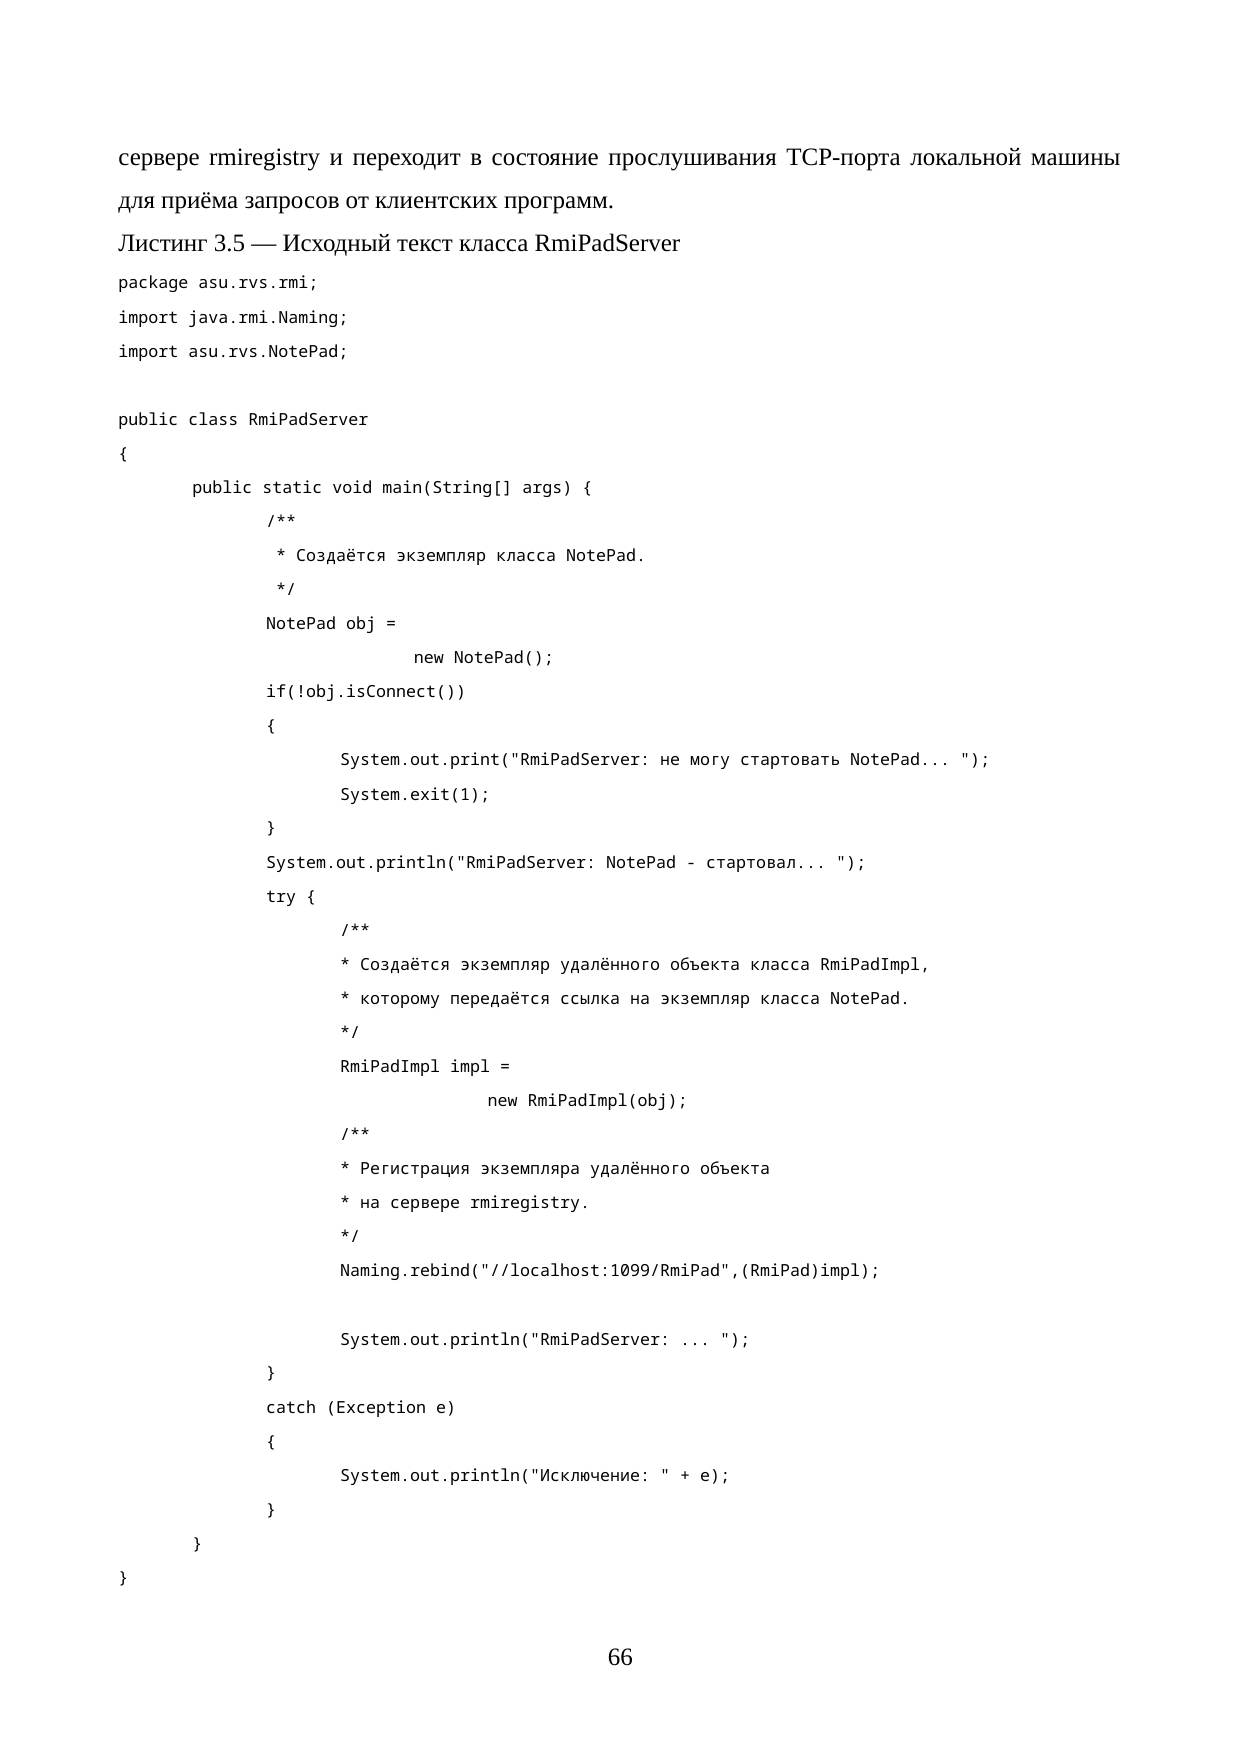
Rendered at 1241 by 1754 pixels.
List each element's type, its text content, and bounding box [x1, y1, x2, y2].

text * которому передаётся ссылка на экземпляр класса NotePad. [118, 986, 1122, 1009]
text * Регистрация экземпляра удалённого объекта [118, 1157, 1122, 1179]
text Листинг 3.5 — Исходный текст класса RmiPadServer [118, 228, 1122, 257]
text сервере rmiregistry и переходит в состояние прослушивания TCP-порта локальной машины для приёма запросов от клиентских программ. [118, 142, 1122, 214]
text import asu.rvs.NotePad; [118, 339, 1122, 362]
text new RmiPadImpl(obj); [118, 1089, 1122, 1111]
text /** [118, 509, 1122, 532]
text System.out.print("RmiPadServer: не могу стартовать NotePad... "); [118, 748, 1122, 771]
text public class RmiPadServer [118, 407, 1122, 430]
text System.out.println("RmiPadServer: NotePad - стартовал... "); [118, 850, 1122, 873]
text } [118, 1497, 1122, 1520]
text /** [118, 1123, 1122, 1145]
text catch (Exception e) [118, 1395, 1122, 1418]
text { [118, 441, 1122, 464]
text public static void main(String[] args) { [118, 476, 1122, 498]
text } [118, 1566, 1122, 1588]
text RmiPadImpl impl = [118, 1054, 1122, 1077]
text System.exit(1); [118, 782, 1122, 805]
text * на сервере rmiregistry. [118, 1191, 1122, 1213]
text */ [118, 1225, 1122, 1248]
text } [118, 816, 1122, 839]
text */ [118, 1021, 1122, 1043]
text NotePad obj = [118, 612, 1122, 634]
text new NotePad(); [118, 646, 1122, 668]
text try { [118, 884, 1122, 907]
text import java.rmi.Naming; [118, 305, 1122, 328]
text { [118, 714, 1122, 737]
text package asu.rvs.rmi; [118, 271, 1122, 294]
text * Создаётся экземпляр удалённого объекта класса RmiPadImpl, [118, 952, 1122, 975]
text if(!obj.isConnect()) [118, 680, 1122, 703]
text } [118, 1361, 1122, 1384]
text */ [118, 578, 1122, 600]
text * Создаётся экземпляр класса NotePad. [118, 544, 1122, 566]
text System.out.println("RmiPadServer: ... "); [118, 1327, 1122, 1350]
text System.out.println("Исключение: " + e); [118, 1463, 1122, 1486]
text { [118, 1429, 1122, 1452]
text Naming.rebind("//localhost:1099/RmiPad",(RmiPad)impl); [118, 1259, 1122, 1282]
text } [118, 1531, 1122, 1554]
text /** [118, 918, 1122, 941]
